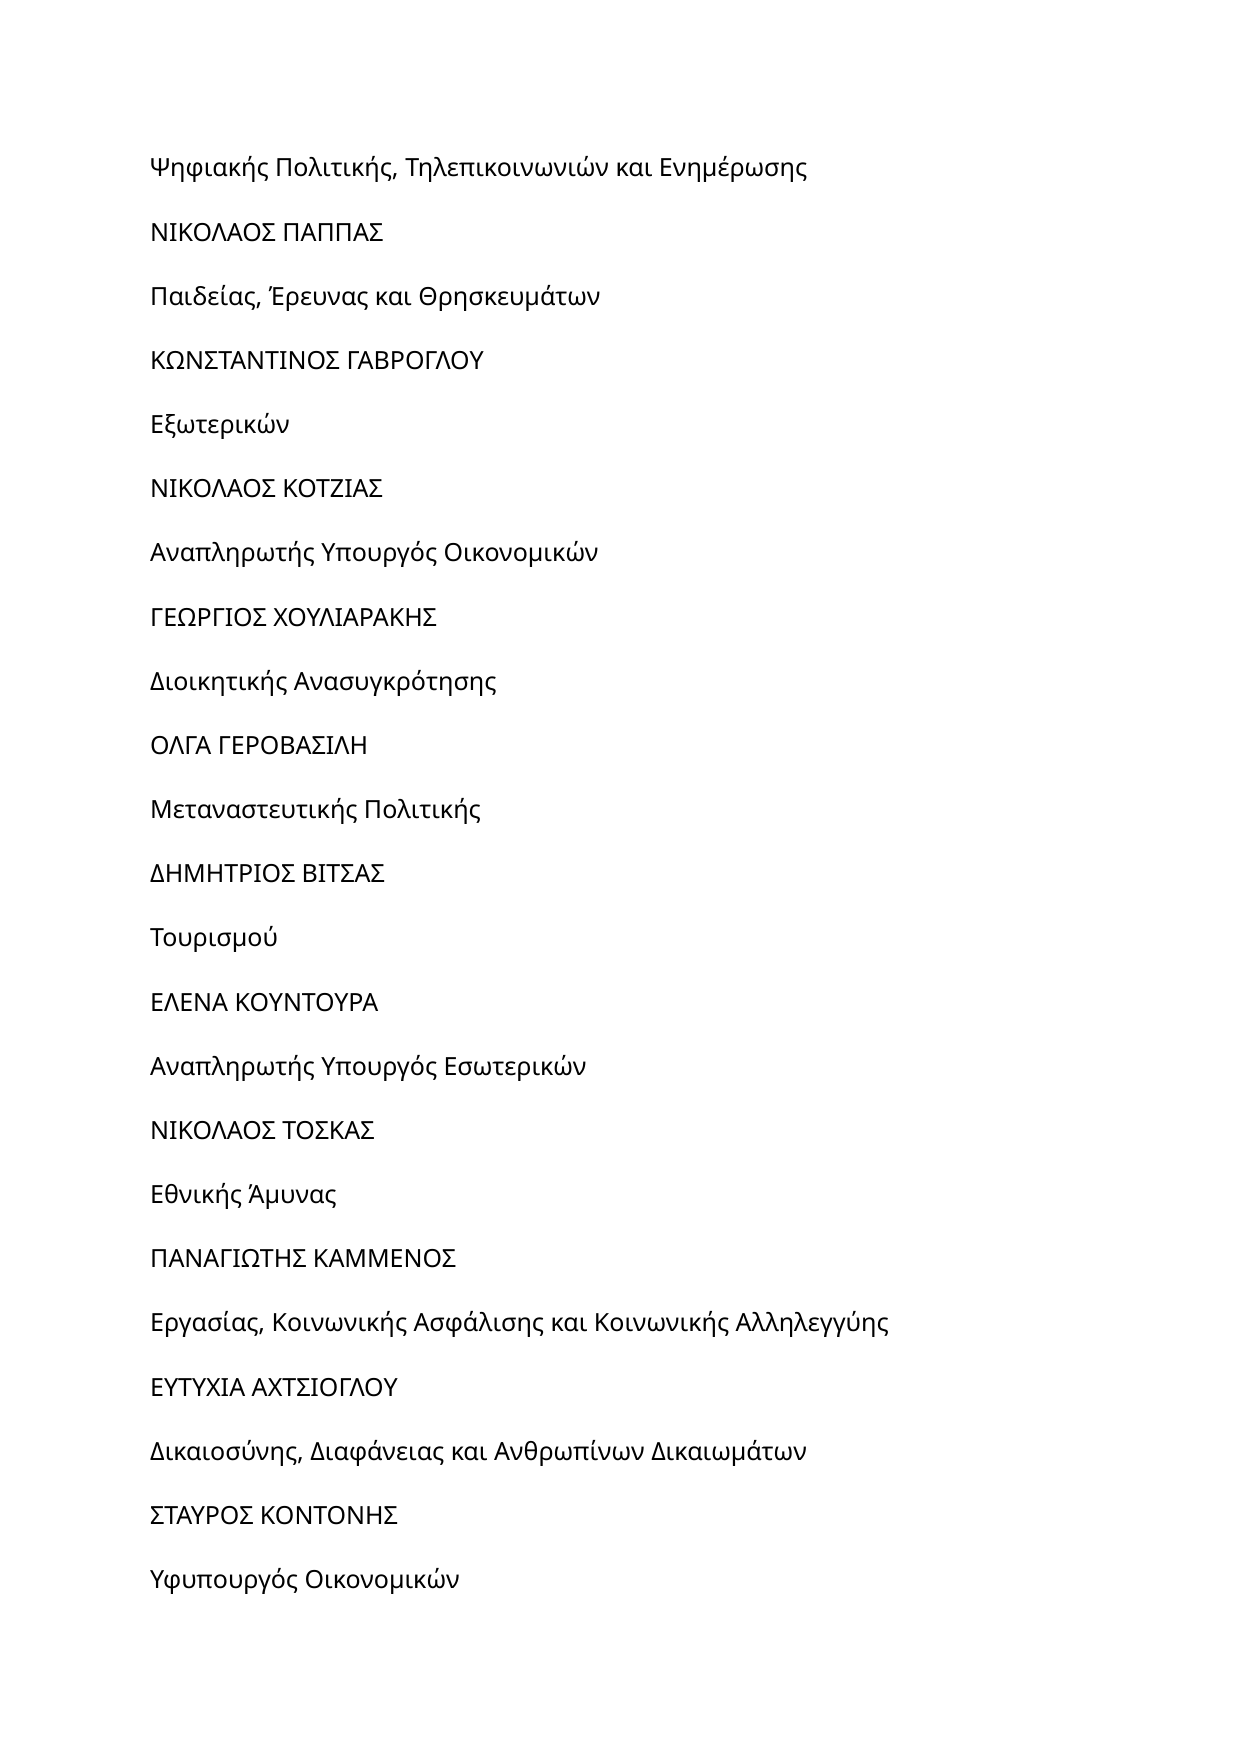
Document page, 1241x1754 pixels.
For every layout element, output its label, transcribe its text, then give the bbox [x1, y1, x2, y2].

text ΠΑΝΑΓΙΩΤΗΣ ΚΑΜΜΕΝΟΣ [150, 1241, 1090, 1275]
text Διοικητικής Ανασυγκρότησης [150, 663, 1090, 697]
text Μεταναστευτικής Πολιτικής [150, 792, 1090, 826]
text ΝΙΚΟΛΑΟΣ ΚΟΤΖΙΑΣ [150, 471, 1090, 505]
text ΟΛΓΑ ΓΕΡΟΒΑΣΙΛΗ [150, 727, 1090, 762]
text ΕΛΕΝΑ ΚΟΥΝΤΟΥΡΑ [150, 984, 1090, 1018]
text ΝΙΚΟΛΑΟΣ ΠΑΠΠΑΣ [150, 214, 1090, 248]
text Παιδείας, Έρευνας και Θρησκευμάτων [150, 278, 1090, 312]
text ΕΥΤΥΧΙΑ ΑΧΤΣΙΟΓΛΟΥ [150, 1369, 1090, 1403]
text Τουρισμού [150, 920, 1090, 954]
text Αναπληρωτής Υπουργός Εσωτερικών [150, 1048, 1090, 1082]
text ΚΩΝΣΤΑΝΤΙΝΟΣ ΓΑΒΡΟΓΛΟΥ [150, 342, 1090, 377]
text Εργασίας, Κοινωνικής Ασφάλισης και Κοινωνικής Αλληλεγγύης [150, 1305, 1090, 1339]
text Εθνικής Άμυνας [150, 1177, 1090, 1211]
text ΣΤΑΥΡΟΣ ΚΟΝΤΟΝΗΣ [150, 1497, 1090, 1532]
text ΔΗΜΗΤΡΙΟΣ ΒΙΤΣΑΣ [150, 856, 1090, 890]
text Εξωτερικών [150, 407, 1090, 441]
text Ψηφιακής Πολιτικής, Τηλεπικοινωνιών και Ενημέρωσης [150, 150, 1090, 184]
text Υφυπουργός Οικονομικών [150, 1562, 1090, 1596]
text Δικαιοσύνης, Διαφάνειας και Ανθρωπίνων Δικαιωμάτων [150, 1433, 1090, 1467]
text Αναπληρωτής Υπουργός Οικονομικών [150, 535, 1090, 569]
text ΓΕΩΡΓΙΟΣ ΧΟΥΛΙΑΡΑΚΗΣ [150, 599, 1090, 633]
text ΝΙΚΟΛΑΟΣ ΤΟΣΚΑΣ [150, 1112, 1090, 1147]
